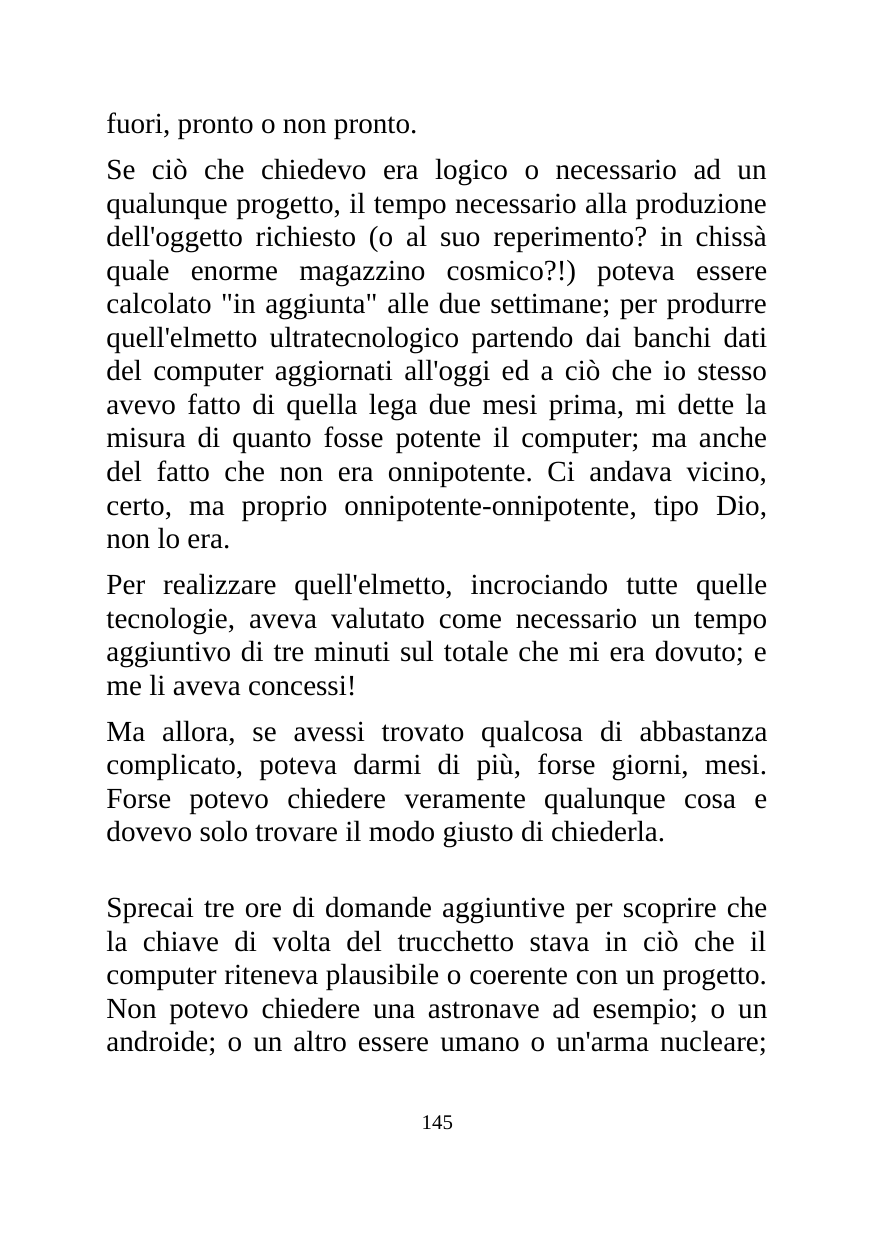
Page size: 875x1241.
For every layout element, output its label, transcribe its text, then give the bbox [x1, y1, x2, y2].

text Ma allora, se avessi trovato qualcosa di abbastanza complicato, poteva darmi di più, forse giorni, mesi. Forse potevo chiedere veramente qualunque cosa e dovevo solo trovare il modo giusto di chiederla. [106, 714, 768, 848]
text Sprecai tre ore di domande aggiuntive per scoprire che la chiave di volta del trucchetto stava in ciò che il computer riteneva plausibile o coerente con un progetto. Non potevo chiedere una astronave ad esempio; o un androide; o un altro essere umano o un'arma nucleare; [106, 890, 768, 1058]
text fuori, pronto o non pronto. [106, 106, 768, 140]
text Per realizzare quell'elmetto, incrociando tutte quelle tecnologie, aveva valutato come necessario un tempo aggiuntivo di tre minuti sul totale che mi era dovuto; e me li aveva concessi! [106, 567, 768, 701]
text Se ciò che chiedevo era logico o necessario ad un qualunque progetto, il tempo necessario alla produzione dell'oggetto richiesto (o al suo reperimento? in chissà quale enorme magazzino cosmico?!) poteva essere calcolato "in aggiunta" alle due settimane; per produrre quell'elmetto ultratecnologico partendo dai banchi dati del computer aggiornati all'oggi ed a ciò che io stesso avevo fatto di quella lega due mesi prima, mi dette la misura di quanto fosse potente il computer; ma anche del fatto che non era onnipotente. Ci andava vicino, certo, ma proprio onnipotente-onnipotente, tipo Dio, non lo era. [106, 152, 768, 555]
